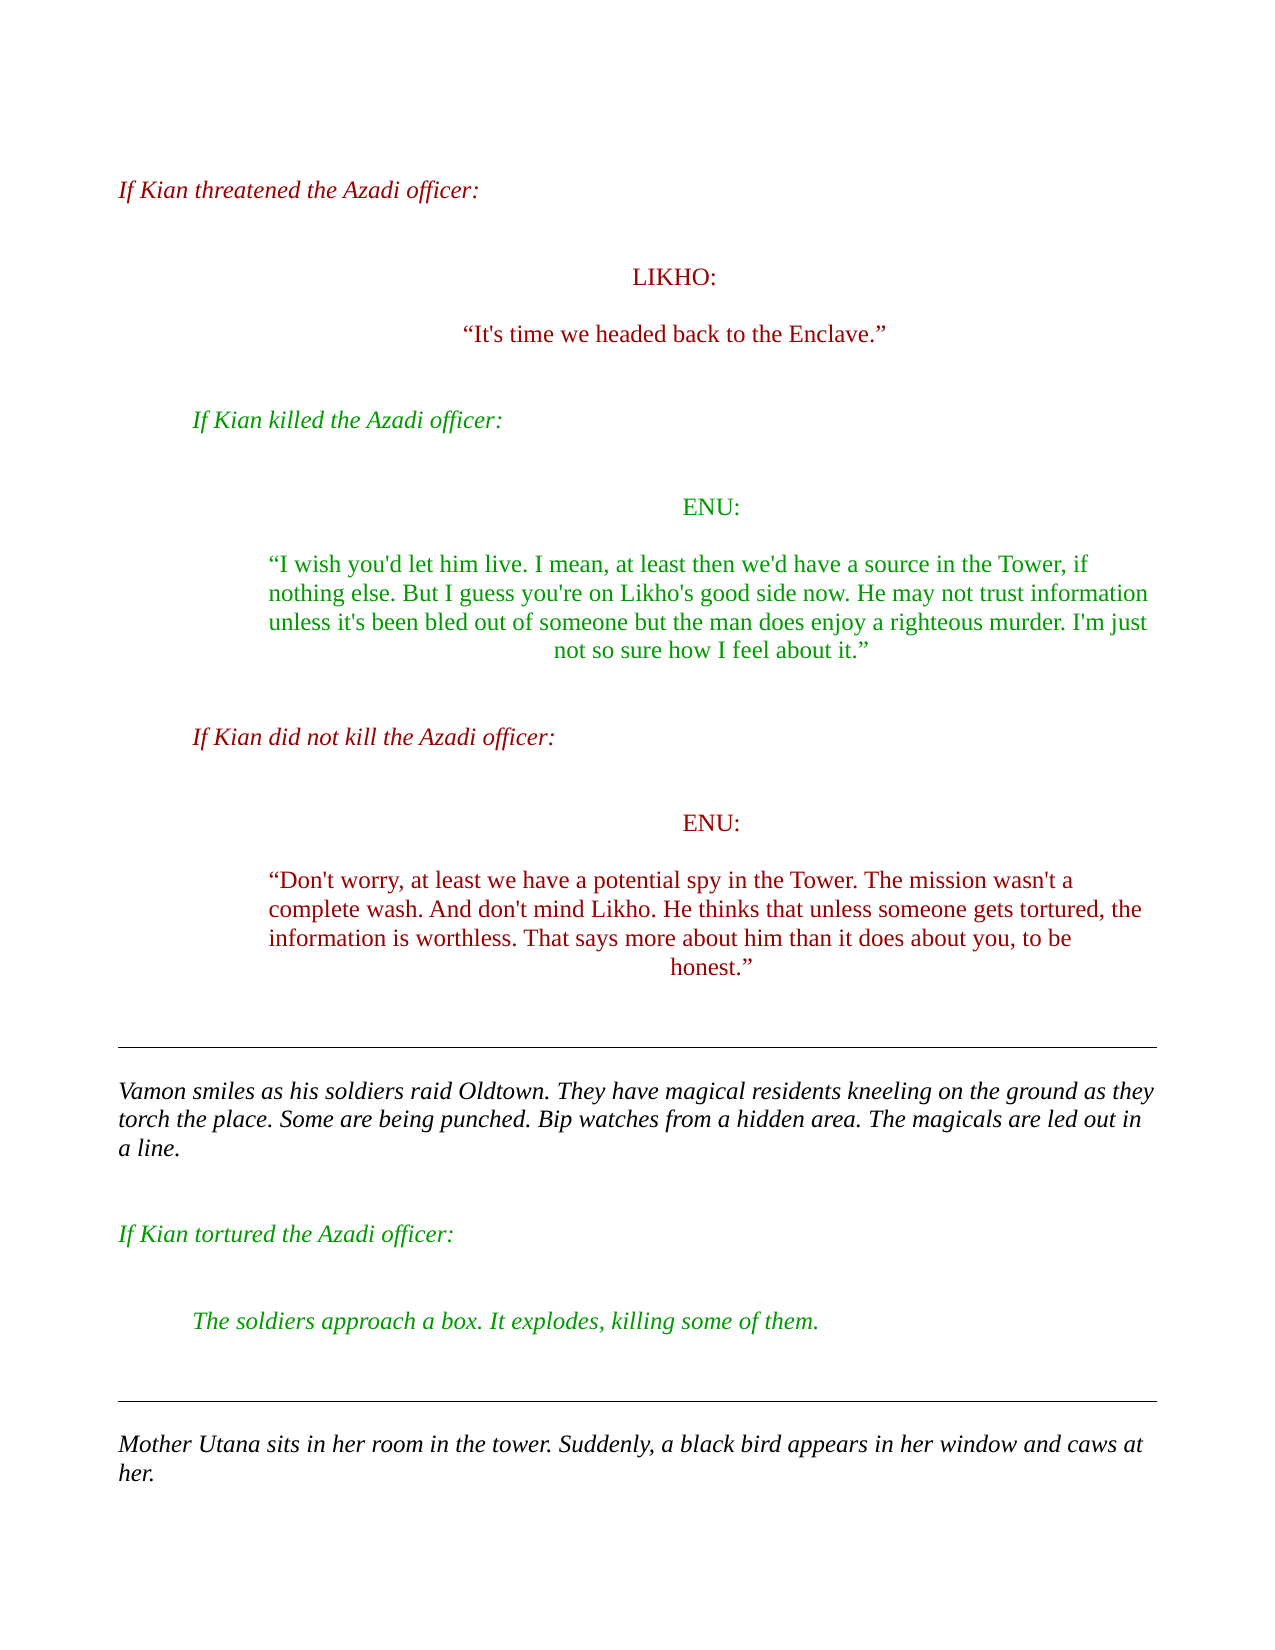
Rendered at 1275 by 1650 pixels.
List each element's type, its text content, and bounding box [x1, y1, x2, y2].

text If Kian tortured the Azadi officer: [118, 1219, 1157, 1248]
text Mother Utana sits in her room in the tower. Suddenly, a black bird appears in her window and caws at her. [118, 1429, 1157, 1487]
text If Kian did not kill the Azadi officer: [118, 722, 1157, 751]
text ENU: [118, 808, 1157, 837]
text If Kian threatened the Azadi officer: [118, 176, 1157, 204]
text “I wish you'd let him live. I mean, at least then we'd have a source in the Tower, if nothing else. But I guess you're on Likho's good side now. He may not trust information unless it's been bled out of someone but the man does enjoy a righteous murder. I'm just not so sure how I feel about it.” [118, 549, 1157, 664]
text “It's time we headed back to the Enclave.” [118, 319, 1157, 348]
text “Don't worry, at least we have a potential spy in the Tower. The mission wasn't a complete wash. And don't mind Likho. He thinks that unless someone gets tortured, the information is worthless. That says more about him than it does about you, to be honest.” [118, 866, 1157, 981]
text The soldiers approach a box. It explodes, killing some of them. [118, 1306, 1157, 1334]
text LIKHO: [118, 262, 1157, 291]
text ENU: [118, 492, 1157, 521]
text If Kian killed the Azadi officer: [118, 406, 1157, 434]
text Vamon smiles as his soldiers raid Oldtown. They have magical residents kneeling on the ground as they torch the place. Some are being punched. Bip watches from a hidden area. The magicals are led out in a line. [118, 1076, 1157, 1162]
